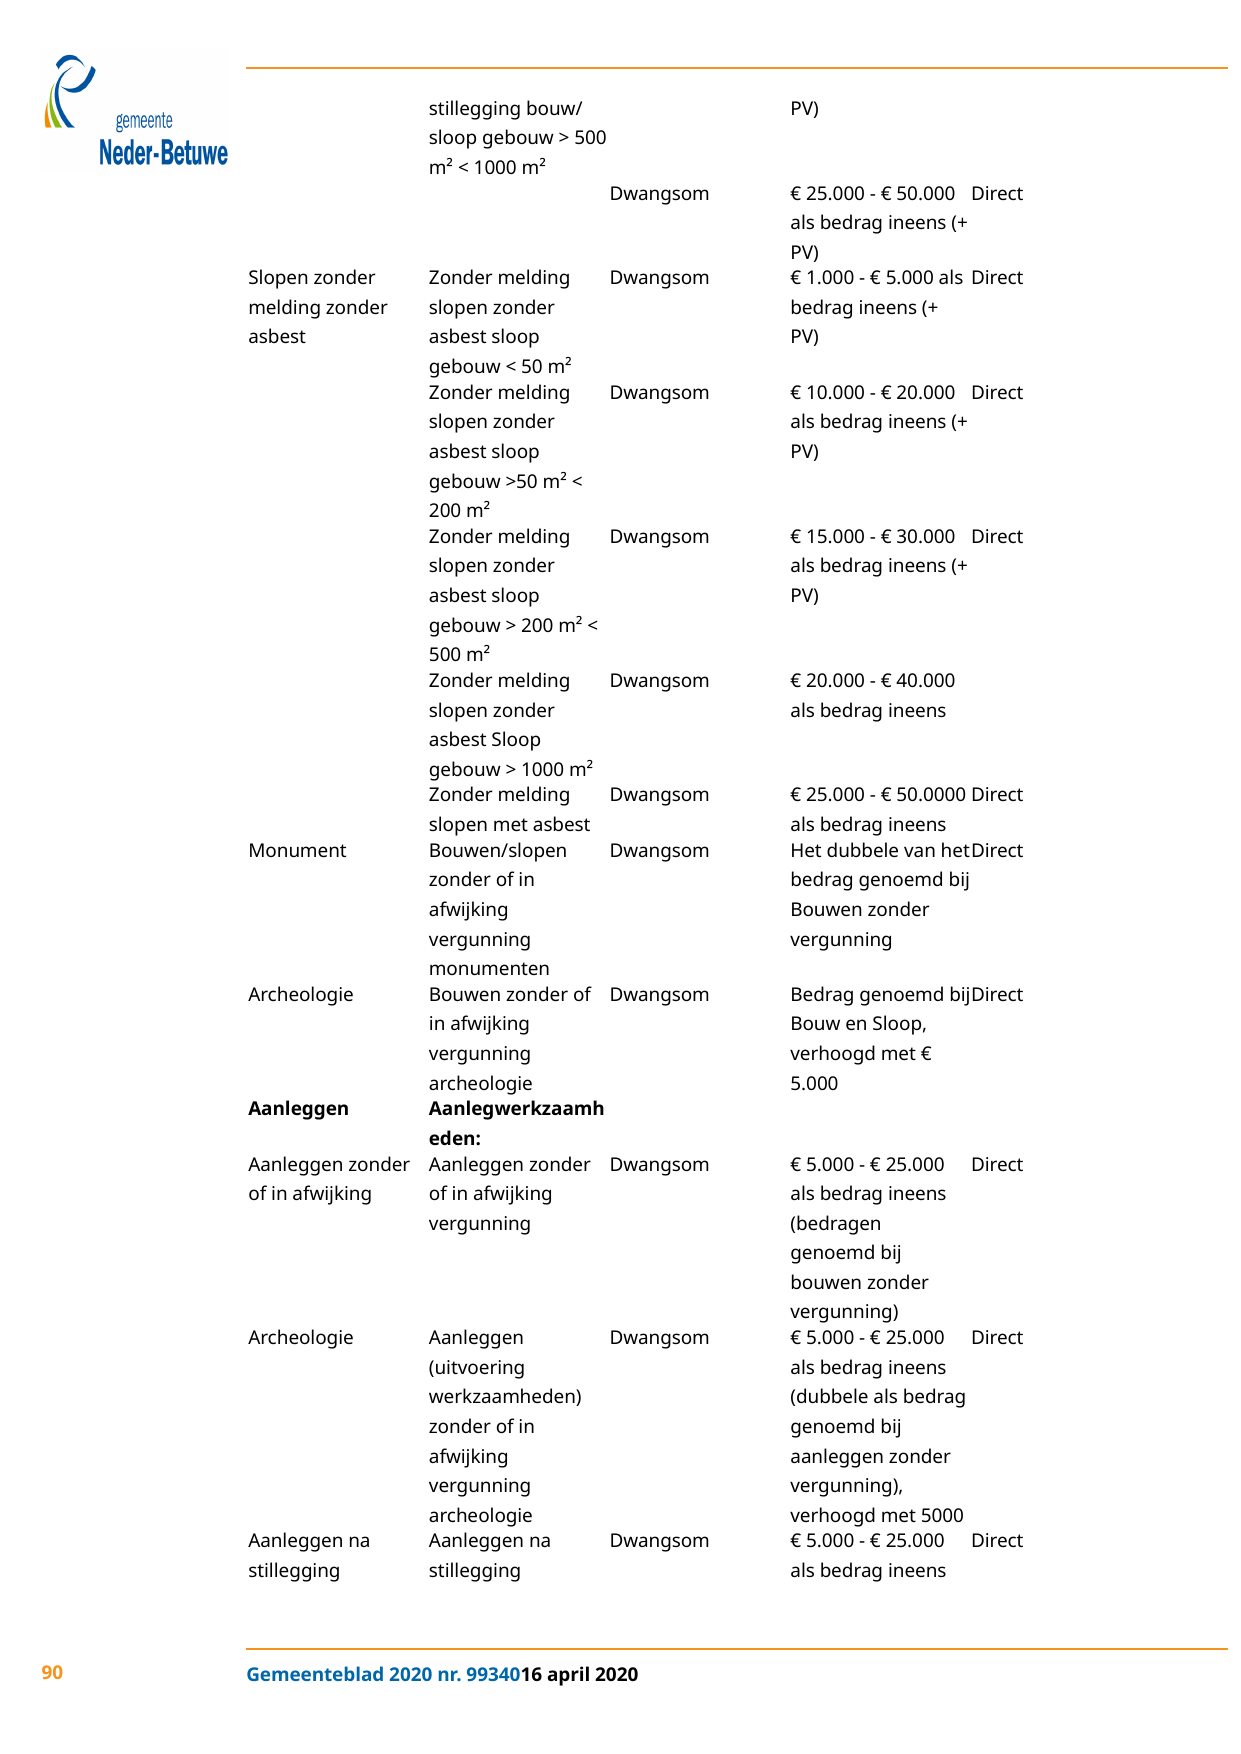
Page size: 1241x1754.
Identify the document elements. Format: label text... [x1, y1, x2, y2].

table_cell Dwangsom [609, 837, 790, 981]
table_cell Dwangsom [609, 379, 790, 523]
table_cell € 25.000 - € 50.000 als bedrag ineens (+ PV) [790, 180, 971, 264]
table_cell € 25.000 - € 50.0000 als bedrag ineens [790, 782, 971, 837]
table_cell Direct [971, 523, 1152, 667]
table_cell Dwangsom [609, 523, 790, 667]
table_cell [609, 1096, 790, 1151]
table_cell [971, 667, 1152, 782]
table_cell € 5.000 - € 25.000 als bedrag ineens (bedragen genoemd bij bouwen zonder vergunning) [790, 1151, 971, 1324]
table_cell Aanleggen [248, 1096, 429, 1151]
table_cell € 20.000 - € 40.000 als bedrag ineens [790, 667, 971, 782]
table_cell Direct [971, 1325, 1152, 1528]
table_cell Aanlegwerkzaamheden: [429, 1096, 609, 1151]
table_cell [609, 95, 790, 180]
table_cell Zonder melding slopen zonder asbest Sloop gebouw > 1000 m² [429, 667, 609, 782]
table_cell Aanleggen na stillegging [429, 1528, 609, 1583]
table_cell € 5.000 - € 25.000 als bedrag ineens (dubbele als bedrag genoemd bij aanleggen zonder vergunning), verhoogd met 5000 [790, 1325, 971, 1528]
table_cell Direct [971, 782, 1152, 837]
table_cell Direct [971, 981, 1152, 1096]
table_cell Direct [971, 1151, 1152, 1324]
table_cell € 5.000 - € 25.000 als bedrag ineens [790, 1528, 971, 1583]
table_cell [790, 1096, 971, 1151]
table_cell Zonder melding slopen zonder asbest sloop gebouw >50 m² < 200 m² [429, 379, 609, 523]
table_cell Dwangsom [609, 1528, 790, 1583]
table_cell Direct [971, 180, 1152, 264]
table_cell Dwangsom [609, 782, 790, 837]
table_cell Slopen zonder melding zonder asbest [248, 265, 429, 837]
table_cell Dwangsom [609, 180, 790, 264]
picture [41, 47, 231, 172]
table_cell Zonder melding slopen zonder asbest sloop gebouw < 50 m² [429, 265, 609, 379]
table_cell Dwangsom [609, 265, 790, 379]
table_cell Bedrag genoemd bij Bouw en Sloop, verhoogd met € 5.000 [790, 981, 971, 1096]
table_cell [971, 95, 1152, 180]
table_cell Dwangsom [609, 981, 790, 1096]
table_cell Zonder melding slopen met asbest [429, 782, 609, 837]
table_cell Direct [971, 379, 1152, 523]
table_cell Direct [971, 265, 1152, 379]
table_cell Dwangsom [609, 1325, 790, 1528]
table_cell Dwangsom [609, 667, 790, 782]
table_cell [248, 95, 429, 264]
table_cell Bouwen/slopen zonder of in afwijking vergunning monumenten [429, 837, 609, 981]
table_cell Aanleggen zonder of in afwijking vergunning [429, 1151, 609, 1324]
table_cell Aanleggen na stillegging [248, 1528, 429, 1583]
table_cell stillegging bouw/ sloop gebouw > 500 m² < 1000 m² [429, 95, 609, 180]
table_cell Direct [971, 1528, 1152, 1583]
table_cell € 10.000 - € 20.000 als bedrag ineens (+ PV) [790, 379, 971, 523]
table_cell Het dubbele van het bedrag genoemd bij Bouwen zonder vergunning [790, 837, 971, 981]
table_cell Aanleggen zonder of in afwijking [248, 1151, 429, 1324]
table_cell Archeologie [248, 1325, 429, 1528]
table_cell PV) [790, 95, 971, 180]
table_cell € 15.000 - € 30.000 als bedrag ineens (+ PV) [790, 523, 971, 667]
table_cell Direct [971, 837, 1152, 981]
table_cell Monument [248, 837, 429, 981]
table_cell Archeologie [248, 981, 429, 1096]
table_cell Aanleggen (uitvoering werkzaamheden) zonder of in afwijking vergunning archeologie [429, 1325, 609, 1528]
table_cell [971, 1096, 1152, 1151]
table_cell [429, 180, 609, 264]
table_cell Bouwen zonder of in afwijking vergunning archeologie [429, 981, 609, 1096]
table_cell Zonder melding slopen zonder asbest sloop gebouw > 200 m² < 500 m² [429, 523, 609, 667]
table_cell Dwangsom [609, 1151, 790, 1324]
table_cell € 1.000 - € 5.000 als bedrag ineens (+ PV) [790, 265, 971, 379]
